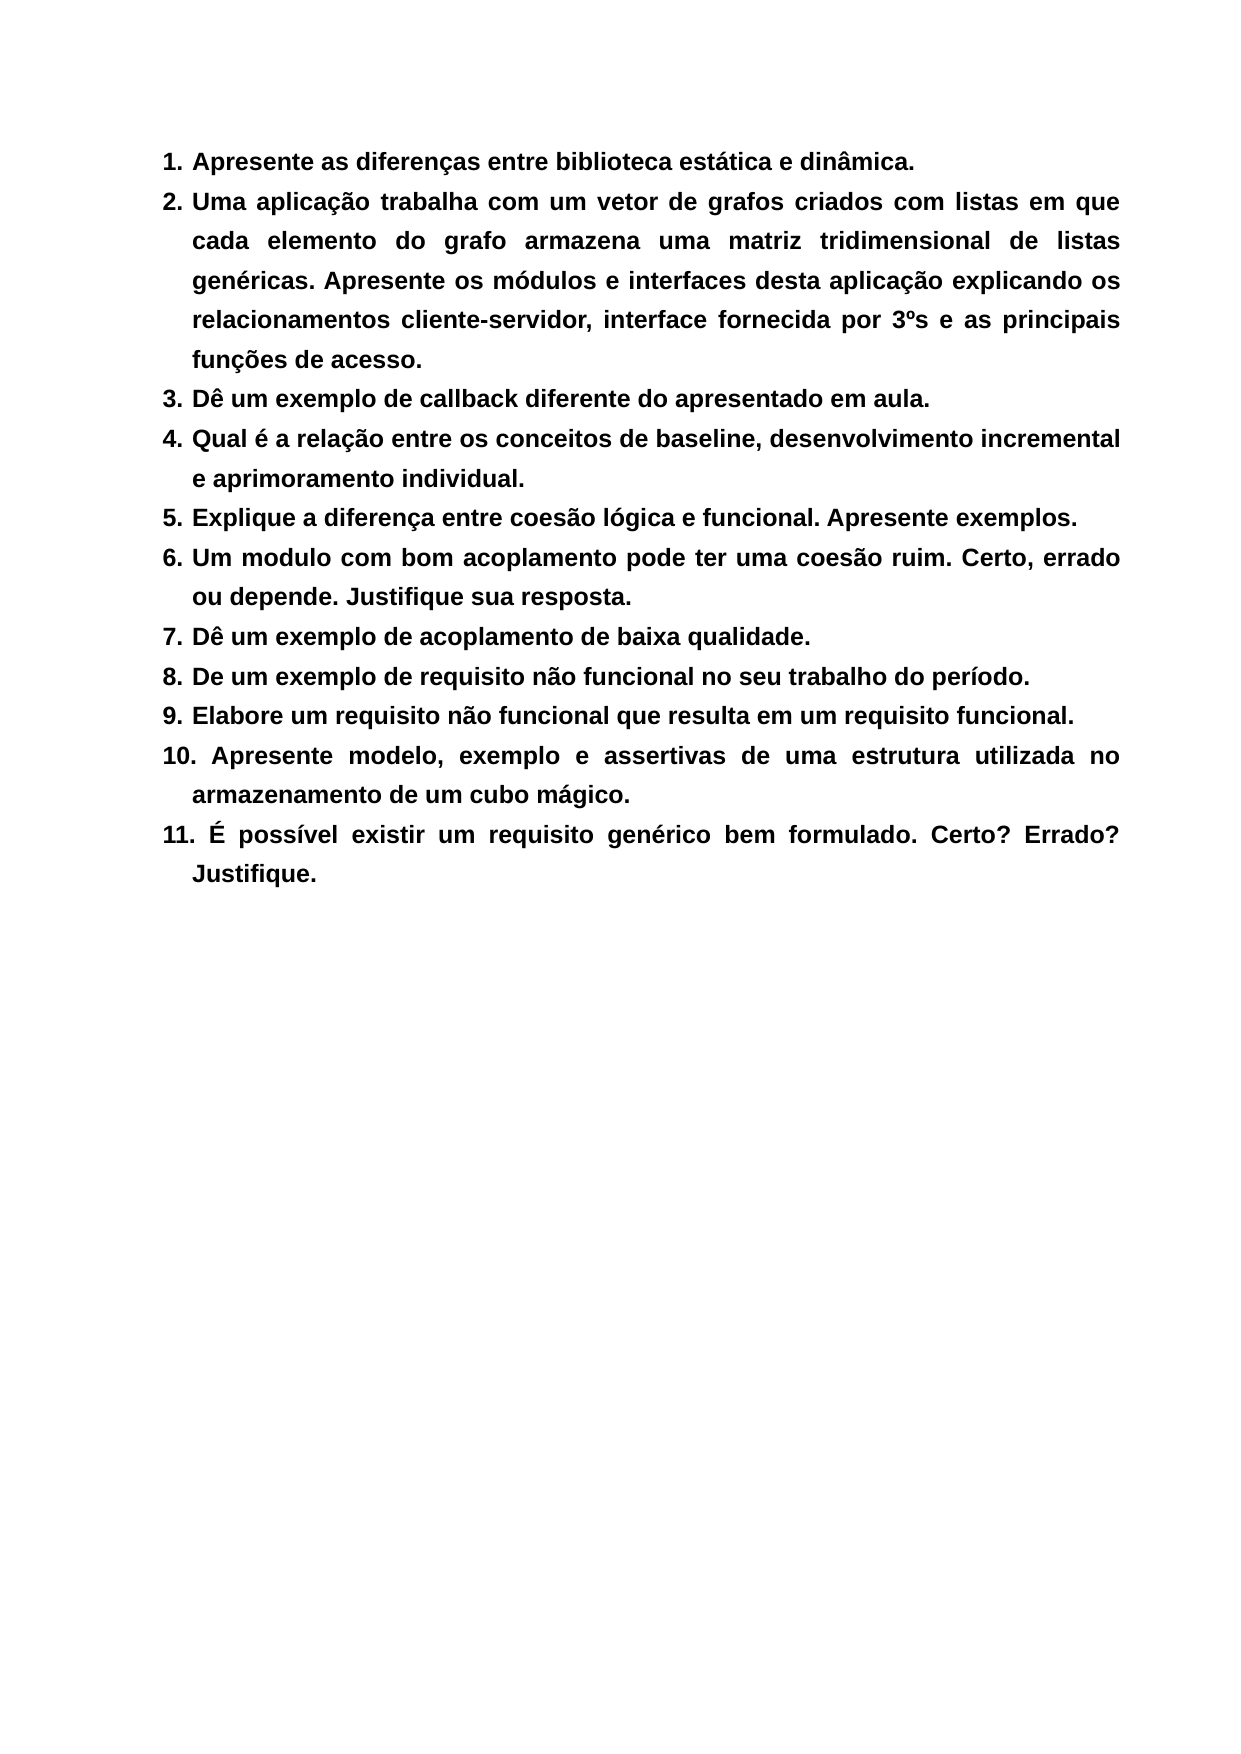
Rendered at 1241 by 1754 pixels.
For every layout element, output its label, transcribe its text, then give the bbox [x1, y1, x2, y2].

list Elabore um requisito não funcional que resulta em um requisito funcional. [162, 701, 1122, 730]
list Dê um exemplo de callback diferente do apresentado em aula. [162, 384, 1122, 413]
list Um modulo com bom acoplamento pode ter uma coesão ruim. Certo, errado ou depende. Justifique sua resposta. [162, 543, 1122, 611]
list Apresente modelo, exemplo e assertivas de uma estrutura utilizada no armazenamento de um cubo mágico. [162, 741, 1122, 809]
list Explique a diferença entre coesão lógica e funcional. Apresente exemplos. [162, 503, 1122, 532]
list Apresente as diferenças entre biblioteca estática e dinâmica. [162, 147, 1122, 176]
list Dê um exemplo de acoplamento de baixa qualidade. [162, 622, 1122, 651]
list Uma aplicação trabalha com um vetor de grafos criados com listas em que cada elemento do grafo armazena uma matriz tridimensional de listas genéricas. Apresente os módulos e interfaces desta aplicação explicando os relacionamentos cliente-servidor, interface fornecida por 3ºs e as principais funções de acesso. [162, 186, 1122, 373]
list De um exemplo de requisito não funcional no seu trabalho do período. [162, 661, 1122, 690]
list Qual é a relação entre os conceitos de baseline, desenvolvimento incremental e aprimoramento individual. [162, 424, 1122, 492]
list É possível existir um requisito genérico bem formulado. Certo? Errado? Justifique. [162, 820, 1122, 888]
